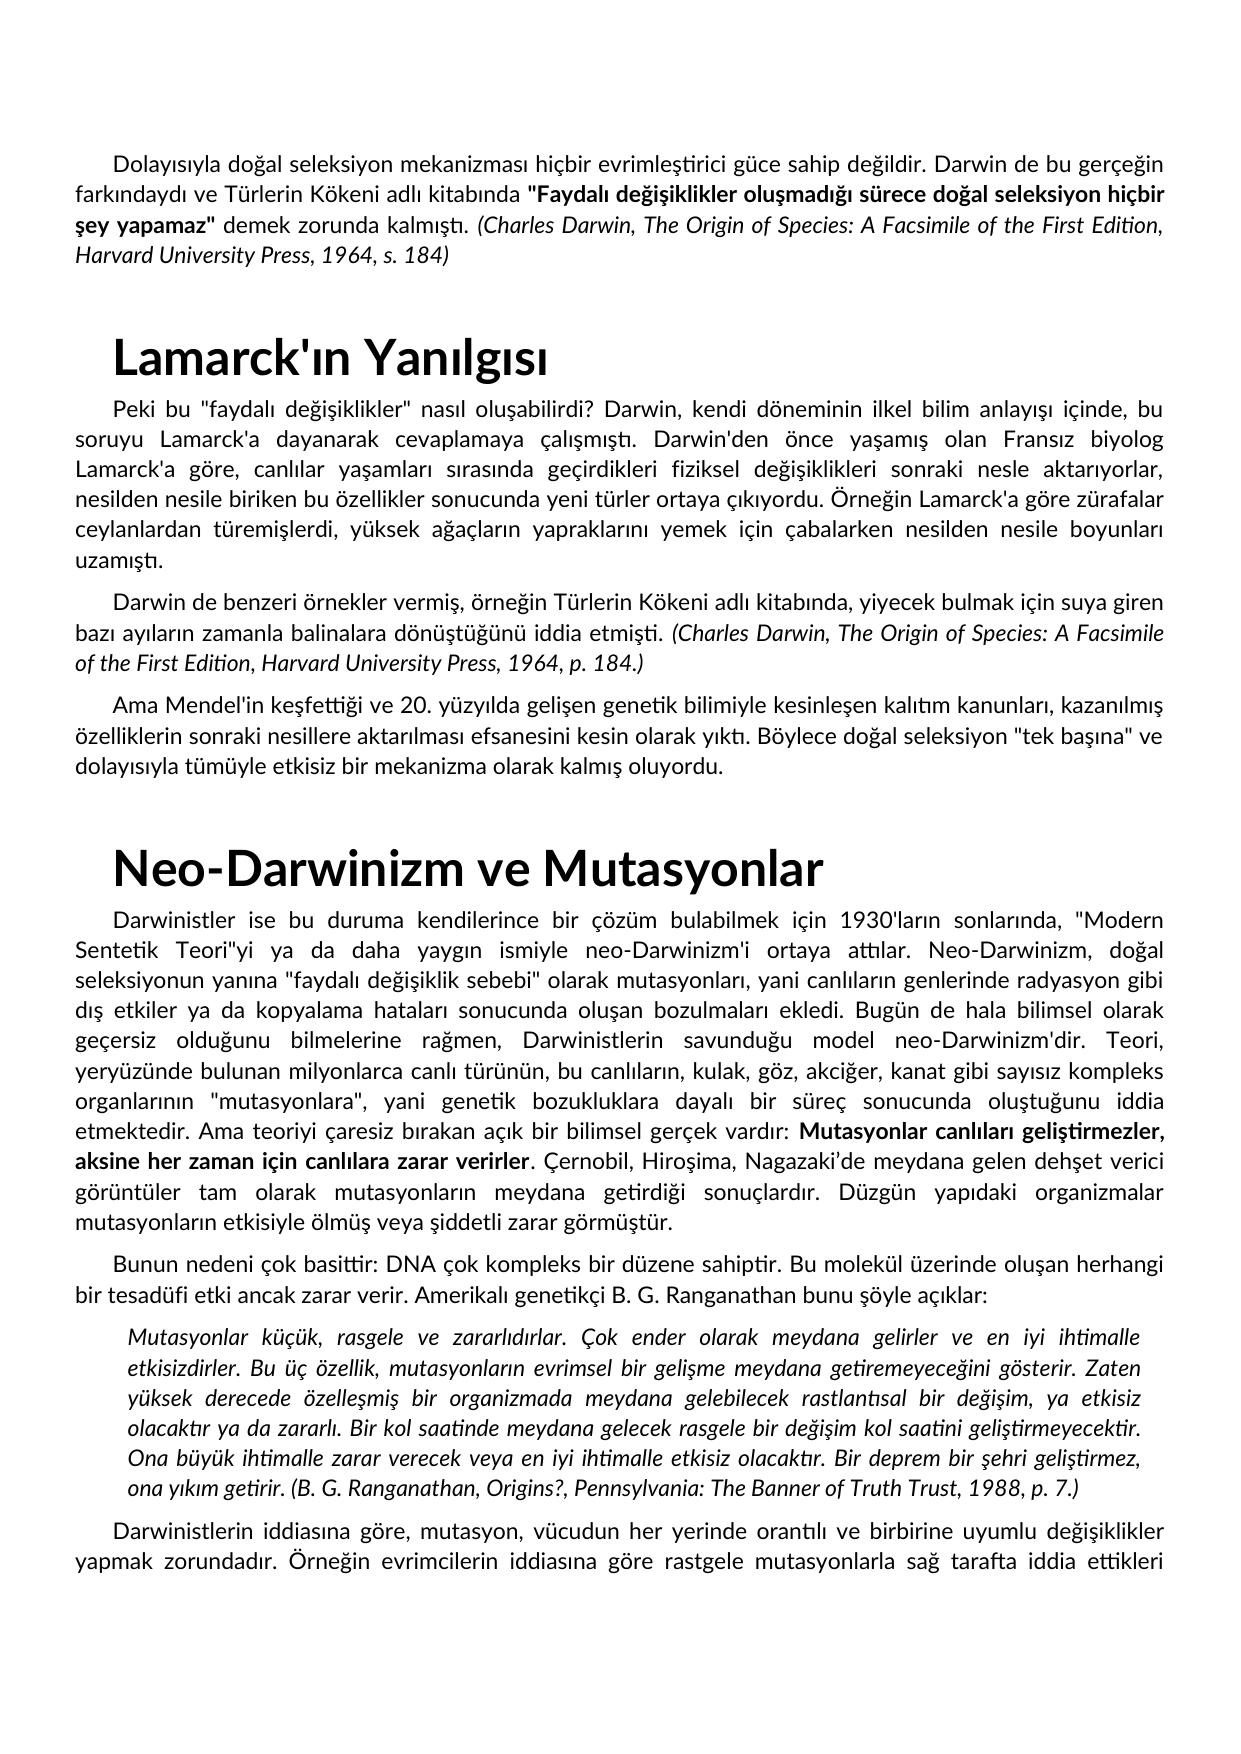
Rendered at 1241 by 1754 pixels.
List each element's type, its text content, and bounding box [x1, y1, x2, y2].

text Darwinistler ise bu duruma kendilerince bir çözüm bulabilmek için 1930'ların sonlarında, "Modern Sentetik Teori"yi ya da daha yaygın ismiyle neo-Darwinizm'i ortaya attılar. Neo-Darwinizm, doğal seleksiyonun yanına "faydalı değişiklik sebebi" olarak mutasyonları, yani canlıların genlerinde radyasyon gibi dış etkiler ya da kopyalama hataları sonucunda oluşan bozulmaları ekledi. Bugün de hala bilimsel olarak geçersiz olduğunu bilmelerine rağmen, Darwinistlerin savunduğu model neo-Darwinizm'dir. Teori, yeryüzünde bulunan milyonlarca canlı türünün, bu canlıların, kulak, göz, akciğer, kanat gibi sayısız kompleks organlarının "mutasyonlara", yani genetik bozukluklara dayalı bir süreç sonucunda oluştuğunu iddia etmektedir. Ama teoriyi çaresiz bırakan açık bir bilimsel gerçek vardır: Mutasyonlar canlıları geliştirmezler, aksine her zaman için canlılara zarar verirler. Çernobil, Hiroşima, Nagazaki’de meydana gelen dehşet verici görüntüler tam olarak mutasyonların meydana getirdiği sonuçlardır. Düzgün yapıdaki organizmalar mutasyonların etkisiyle ölmüş veya şiddetli zarar görmüştür. [75, 905, 1165, 1235]
subtitle Neo-Darwinizm ve Mutasyonlar [112, 837, 1165, 897]
text Darwinistlerin iddiasına göre, mutasyon, vücudun her yerinde orantılı ve birbirine uyumlu değişiklikler yapmak zorundadır. Örneğin evrimcilerin iddiasına göre rastgele mutasyonlarla sağ tarafta iddia ettikleri [75, 1517, 1165, 1574]
text Darwin de benzeri örnekler vermiş, örneğin Türlerin Kökeni adlı kitabında, yiyecek bulmak için suya giren bazı ayıların zamanla balinalara dönüştüğünü iddia etmişti. (Charles Darwin, The Origin of Species: A Facsimile of the First Edition, Harvard University Press, 1964, p. 184.) [75, 588, 1165, 676]
text Bunun nedeni çok basittir: DNA çok kompleks bir düzene sahiptir. Bu molekül üzerinde oluşan herhangi bir tesadüfi etki ancak zarar verir. Amerikalı genetikçi B. G. Ranganathan bunu şöyle açıklar: [75, 1250, 1165, 1308]
text Dolayısıyla doğal seleksiyon mekanizması hiçbir evrimleştirici güce sahip değildir. Darwin de bu gerçeğin farkındaydı ve Türlerin Kökeni adlı kitabında "Faydalı değişiklikler oluşmadığı sürece doğal seleksiyon hiçbir şey yapamaz" demek zorunda kalmıştı. (Charles Darwin, The Origin of Species: A Facsimile of the First Edition, Harvard University Press, 1964, s. 184) [75, 150, 1165, 268]
text Peki bu "faydalı değişiklikler" nasıl oluşabilirdi? Darwin, kendi döneminin ilkel bilim anlayışı içinde, bu soruyu Lamarck'a dayanarak cevaplamaya çalışmıştı. Darwin'den önce yaşamış olan Fransız biyolog Lamarck'a göre, canlılar yaşamları sırasında geçirdikleri fiziksel değişiklikleri sonraki nesle aktarıyorlar, nesilden nesile biriken bu özellikler sonucunda yeni türler ortaya çıkıyordu. Örneğin Lamarck'a göre zürafalar ceylanlardan türemişlerdi, yüksek ağaçların yapraklarını yemek için çabalarken nesilden nesile boyunları uzamıştı. [75, 394, 1165, 573]
text Mutasyonlar küçük, rasgele ve zararlıdırlar. Çok ender olarak meydana gelirler ve en iyi ihtimalle etkisizdirler. Bu üç özellik, mutasyonların evrimsel bir gelişme meydana getiremeyeceğini gösterir. Zaten yüksek derecede özelleşmiş bir organizmada meydana gelebilecek rastlantısal bir değişim, ya etkisiz olacaktır ya da zararlı. Bir kol saatinde meydana gelecek rasgele bir değişim kol saatini geliştirmeyecektir. Ona büyük ihtimalle zarar verecek veya en iyi ihtimalle etkisiz olacaktır. Bir deprem bir şehri geliştirmez, ona yıkım getirir. (B. G. Ranganathan, Origins?, Pennsylvania: The Banner of Truth Trust, 1988, p. 7.) [127, 1323, 1143, 1502]
subtitle Lamarck'ın Yanılgısı [112, 326, 1165, 386]
text Ama Mendel'in keşfettiği ve 20. yüzyılda gelişen genetik bilimiyle kesinleşen kalıtım kanunları, kazanılmış özelliklerin sonraki nesillere aktarılması efsanesini kesin olarak yıktı. Böylece doğal seleksiyon "tek başına" ve dolayısıyla tümüyle etkisiz bir mekanizma olarak kalmış oluyordu. [75, 691, 1165, 779]
